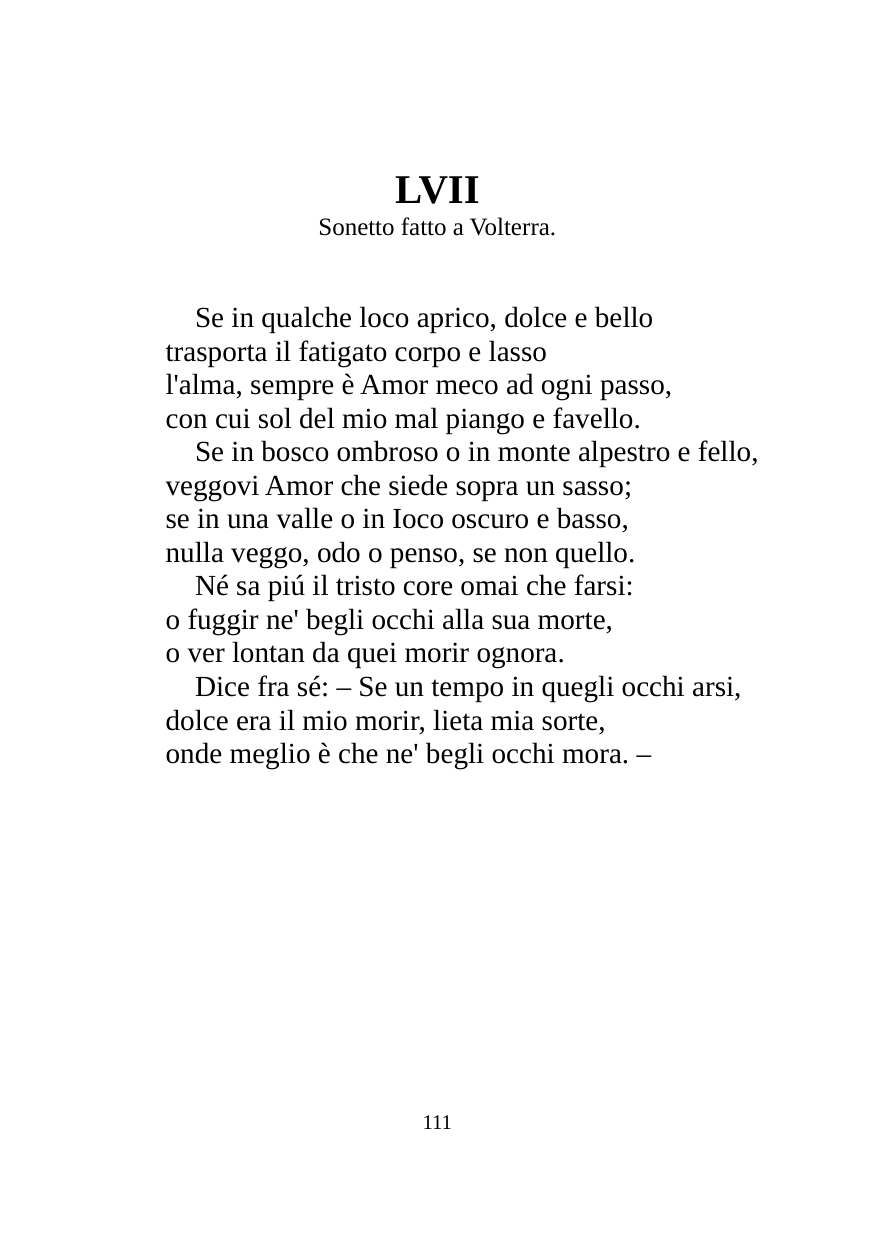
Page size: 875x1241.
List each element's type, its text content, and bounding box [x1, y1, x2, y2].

text Se in bosco ombroso o in monte alpestro e fello, veggovi Amor che siede sopra un sasso; se in una valle o in Ioco oscuro e basso, nulla veggo, odo o penso, se non quello. [165, 434, 768, 568]
text Dice fra sé: ‒ Se un tempo in quegli occhi arsi, dolce era il mio morir, lieta mia sorte, onde meglio è che ne' begli occhi mora. ‒ [165, 669, 768, 770]
subtitle LVII Sonetto fatto a Volterra. [165, 165, 709, 241]
text Se in qualche loco aprico, dolce e bello trasporta il fatigato corpo e lasso l'alma, sempre è Amor meco ad ogni passo, con cui sol del mio mal piango e favello. [165, 300, 768, 434]
text Né sa piú il tristo core omai che farsi: o fuggir ne' begli occhi alla sua morte, o ver lontan da quei morir ognora. [165, 568, 768, 669]
